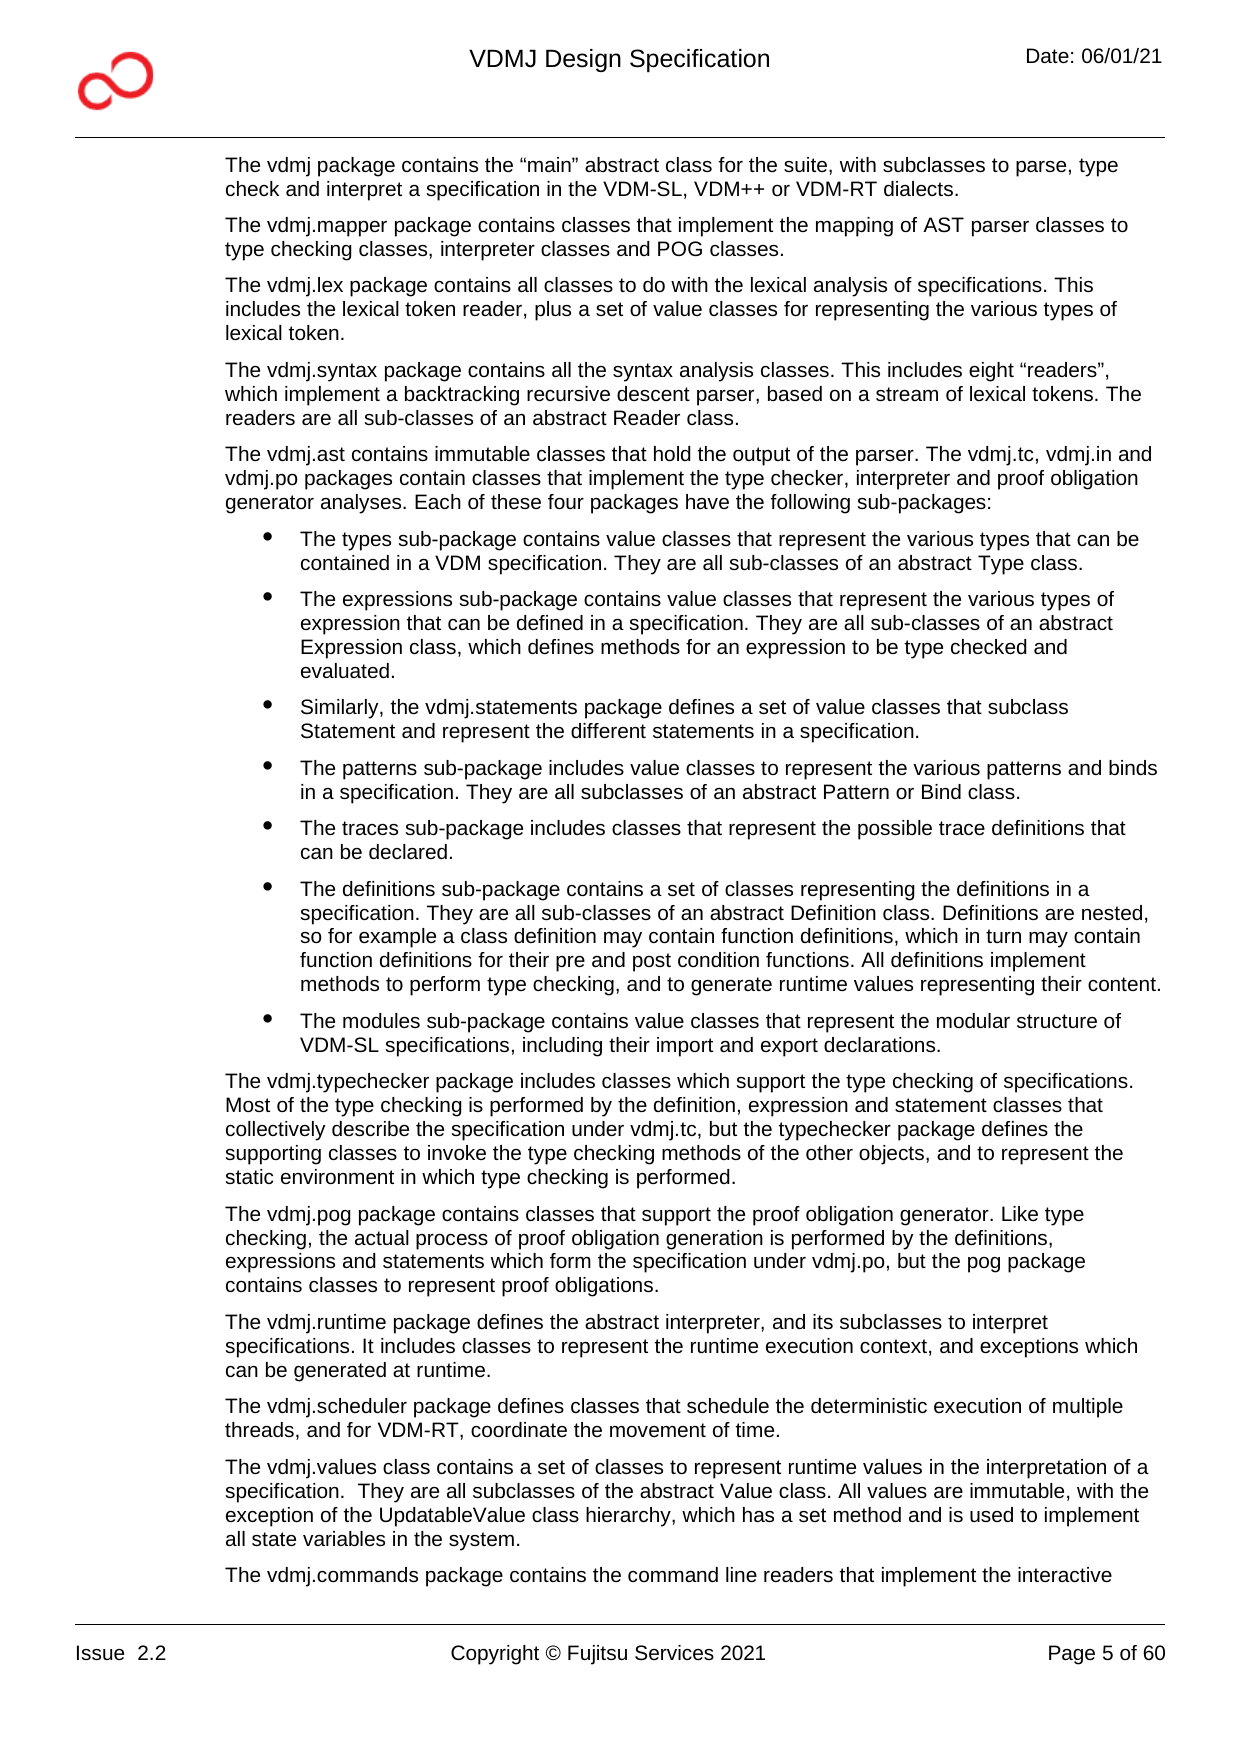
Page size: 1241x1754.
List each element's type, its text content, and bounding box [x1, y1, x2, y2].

picture [78, 44, 153, 120]
text The vdmj.runtime package defines the abstract interpreter, and its subclasses to interpret specifications. It includes classes to represent the runtime execution context, and exceptions which can be generated at runtime. [225, 1310, 1165, 1382]
list The traces sub-package includes classes that represent the possible trace definitions that can be declared. [262, 816, 1165, 864]
text The vdmj.lex package contains all classes to do with the lexical analysis of specifications. This includes the lexical token reader, plus a set of value classes for representing the various types of lexical token. [225, 274, 1165, 346]
text The vdmj package contains the “main” abstract class for the suite, with subclasses to parse, type check and interpret a specification in the VDM-SL, VDM++ or VDM-RT dialects. [225, 153, 1165, 201]
list The expressions sub-package contains value classes that represent the various types of expression that can be defined in a specification. They are all sub-classes of an abstract Expression class, which defines methods for an expression to be type checked and evaluated. [262, 587, 1165, 683]
text The vdmj.commands package contains the command line readers that implement the interactive [225, 1563, 1165, 1587]
text The vdmj.syntax package contains all the syntax analysis classes. This includes eight “readers”, which implement a backtracking recursive descent parser, based on a stream of lexical tokens. The readers are all sub-classes of an abstract Reader class. [225, 358, 1165, 430]
list The definitions sub-package contains a set of classes representing the definitions in a specification. They are all sub-classes of an abstract Definition class. Definitions are nested, so for example a class definition may contain function definitions, which in turn may contain function definitions for their pre and post condition functions. All definitions implement methods to perform type checking, and to generate runtime values representing their content. [262, 877, 1165, 997]
text The vdmj.values class contains a set of classes to represent runtime values in the interpretation of a specification. They are all subclasses of the abstract Value class. All values are immutable, with the exception of the UpdatableValue class hierarchy, which has a set method and is used to implement all state variables in the system. [225, 1455, 1165, 1551]
list The types sub-package contains value classes that represent the various types that can be contained in a VDM specification. They are all sub-classes of an abstract Type class. [262, 527, 1165, 575]
text The vdmj.pog package contains classes that support the proof obligation generator. Like type checking, the actual process of proof obligation generation is performed by the definitions, expressions and statements which form the specification under vdmj.po, but the pog package contains classes to represent proof obligations. [225, 1202, 1165, 1298]
text The vdmj.ast contains immutable classes that hold the output of the parser. The vdmj.tc, vdmj.in and vdmj.po packages contain classes that implement the type checker, interpreter and proof obligation generator analyses. Each of these four packages have the following sub-packages: [225, 442, 1165, 514]
list The patterns sub-package includes value classes to represent the various patterns and binds in a specification. They are all subclasses of an abstract Pattern or Bind class. [262, 756, 1165, 804]
text The vdmj.scheduler package defines classes that schedule the deterministic execution of multiple threads, and for VDM-RT, coordinate the movement of time. [225, 1394, 1165, 1442]
text The vdmj.mapper package contains classes that implement the mapping of AST parser classes to type checking classes, interpreter classes and POG classes. [225, 213, 1165, 261]
text The vdmj.typechecker package includes classes which support the type checking of specifications. Most of the type checking is performed by the definition, expression and statement classes that collectively describe the specification under vdmj.tc, but the typechecker package defines the supporting classes to invoke the type checking methods of the other objects, and to represent the static environment in which type checking is performed. [225, 1069, 1165, 1189]
list Similarly, the vdmj.statements package defines a set of value classes that subclass Statement and represent the different statements in a specification. [262, 696, 1165, 743]
list The modules sub-package contains value classes that represent the modular structure of VDM-SL specifications, including their import and export declarations. [262, 1009, 1165, 1057]
